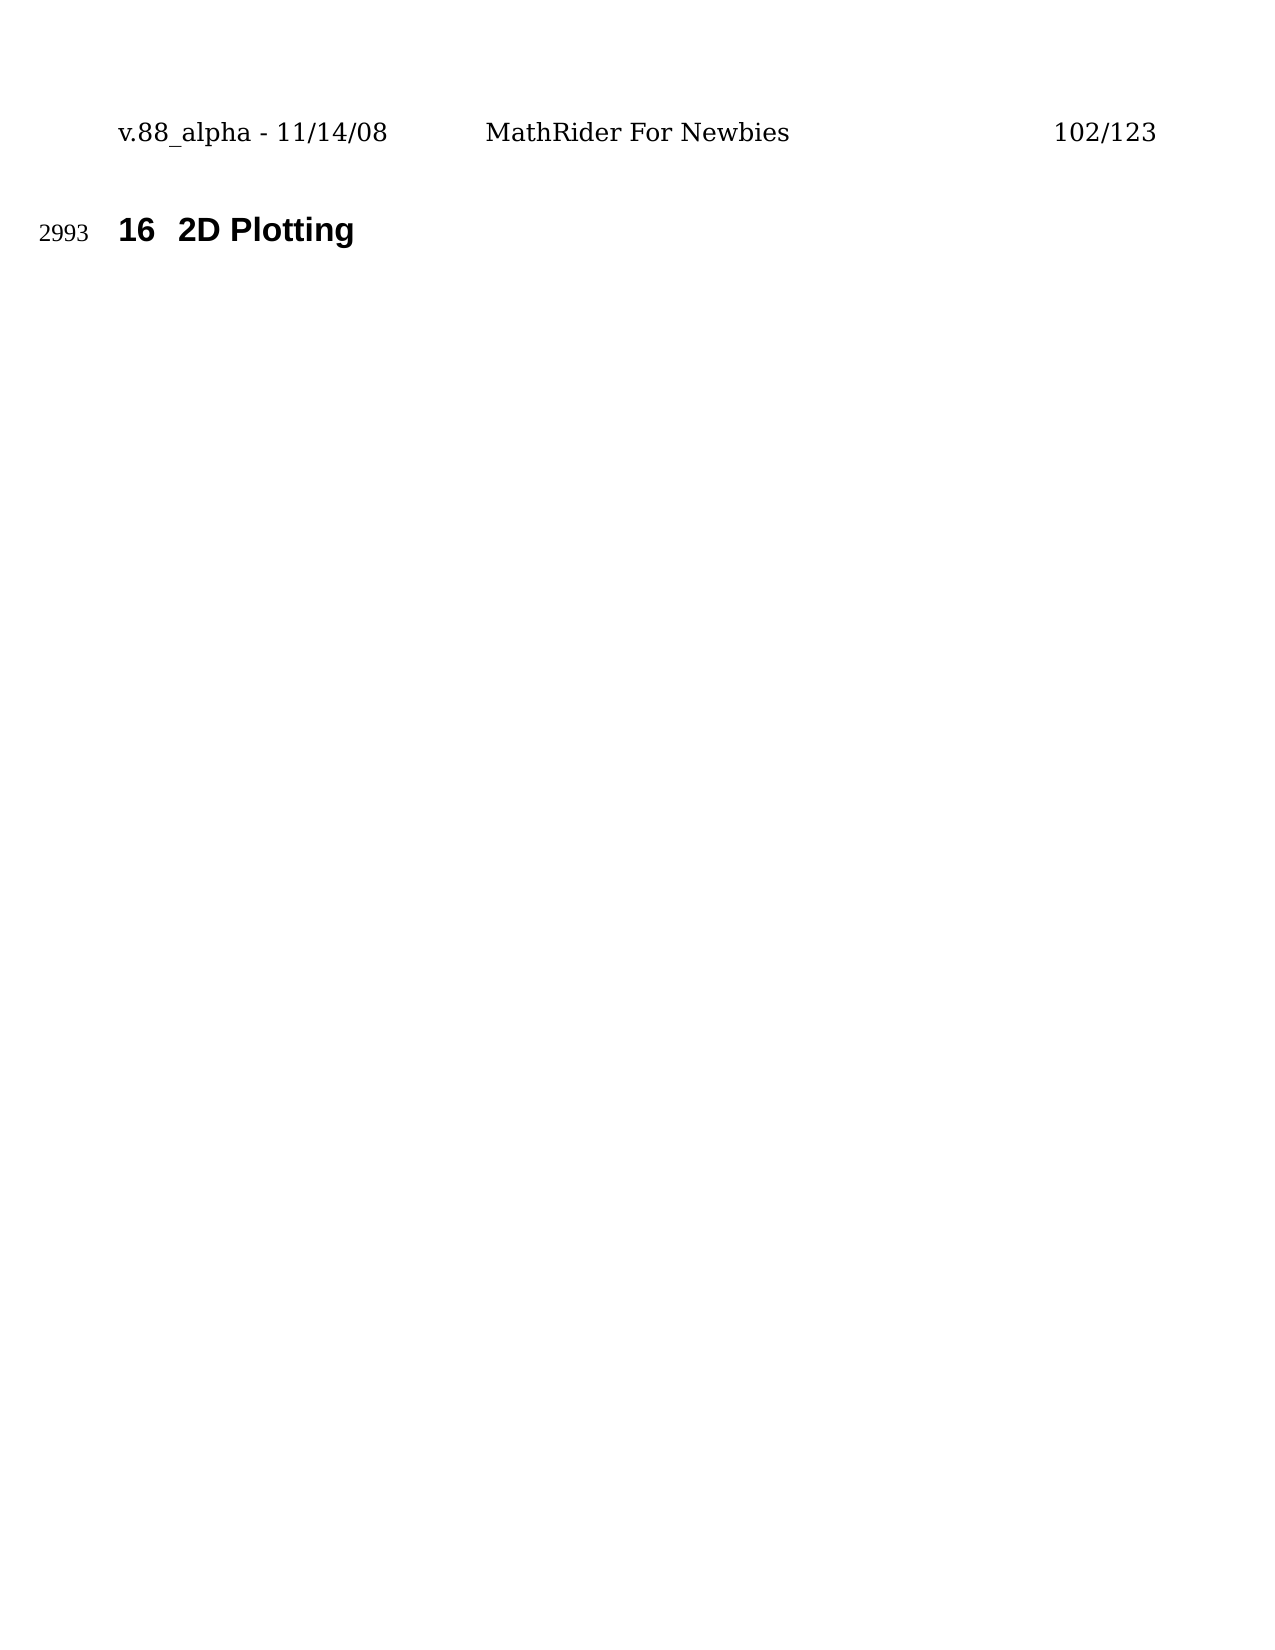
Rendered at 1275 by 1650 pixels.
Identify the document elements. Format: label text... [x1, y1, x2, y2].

subtitle 2D Plotting [118, 210, 1157, 248]
